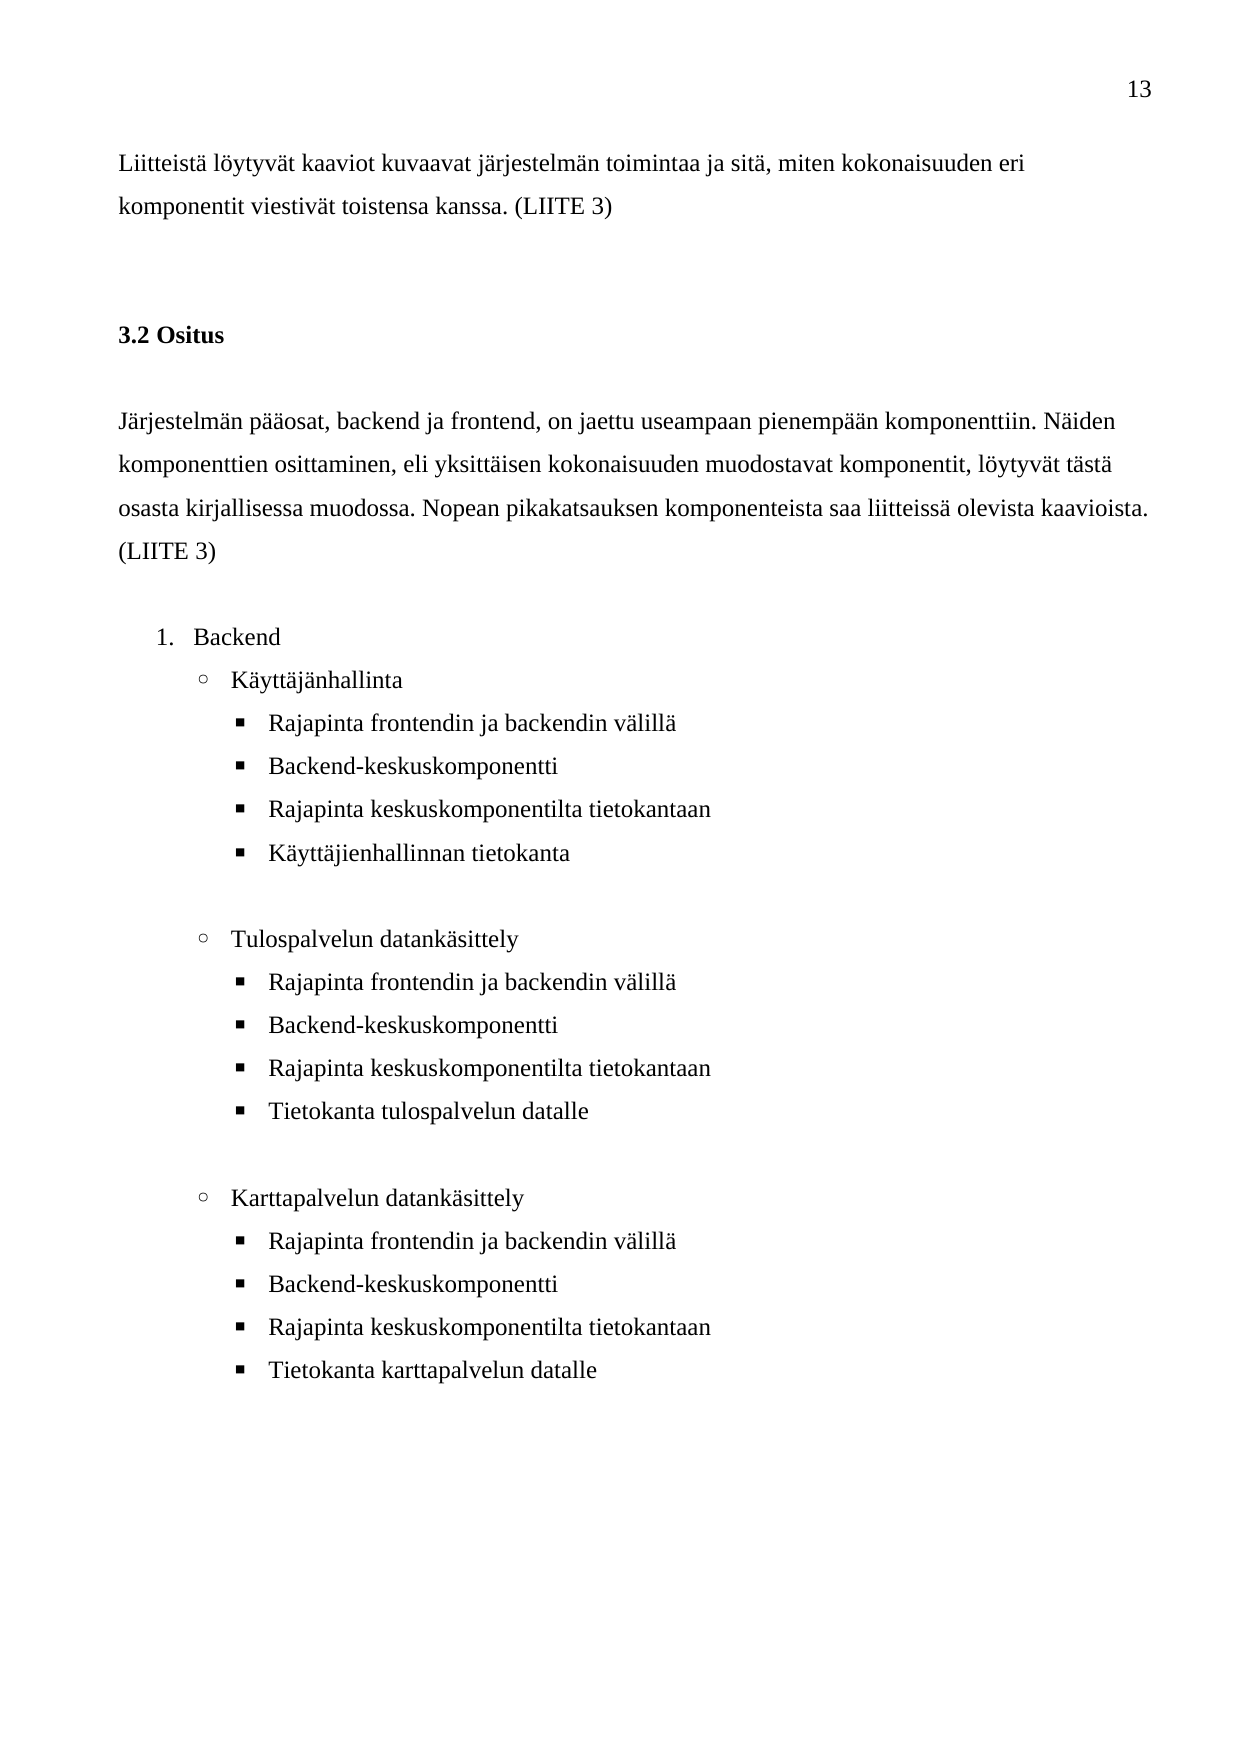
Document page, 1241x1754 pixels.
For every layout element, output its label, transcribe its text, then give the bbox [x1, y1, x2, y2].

list Backend-keskuskomponentti [231, 751, 1152, 780]
list Rajapinta keskuskomponentilta tietokantaan [231, 794, 1152, 823]
list Tietokanta karttapalvelun datalle [231, 1355, 1152, 1384]
text Järjestelmän pääosat, backend ja frontend, on jaettu useampaan pienempään komponenttiin. Näiden komponenttien osittaminen, eli yksittäisen kokonaisuuden muodostavat komponentit, löytyvät tästä osasta kirjallisessa muodossa. Nopean pikakatsauksen komponenteista saa liitteissä olevista kaavioista. (LIITE 3) [118, 406, 1152, 564]
list Rajapinta frontendin ja backendin välillä [231, 967, 1152, 996]
text Liitteistä löytyvät kaaviot kuvaavat järjestelmän toimintaa ja sitä, miten kokonaisuuden eri komponentit viestivät toistensa kanssa. (LIITE 3) [118, 148, 1152, 219]
list Backend-keskuskomponentti [231, 1269, 1152, 1298]
list Rajapinta frontendin ja backendin välillä [231, 708, 1152, 737]
list Tulospalvelun datankäsittely [193, 924, 1152, 953]
list Backend-keskuskomponentti [231, 1010, 1152, 1039]
list Käyttäjienhallinnan tietokanta [231, 838, 1152, 866]
subtitle Ositus [118, 320, 1152, 349]
list Rajapinta keskuskomponentilta tietokantaan [231, 1053, 1152, 1082]
list Rajapinta frontendin ja backendin välillä [231, 1226, 1152, 1254]
list Rajapinta keskuskomponentilta tietokantaan [231, 1312, 1152, 1341]
list Käyttäjänhallinta [193, 665, 1152, 694]
list Tietokanta tulospalvelun datalle [231, 1096, 1152, 1125]
list Backend [156, 622, 1152, 651]
list Karttapalvelun datankäsittely [193, 1183, 1152, 1211]
